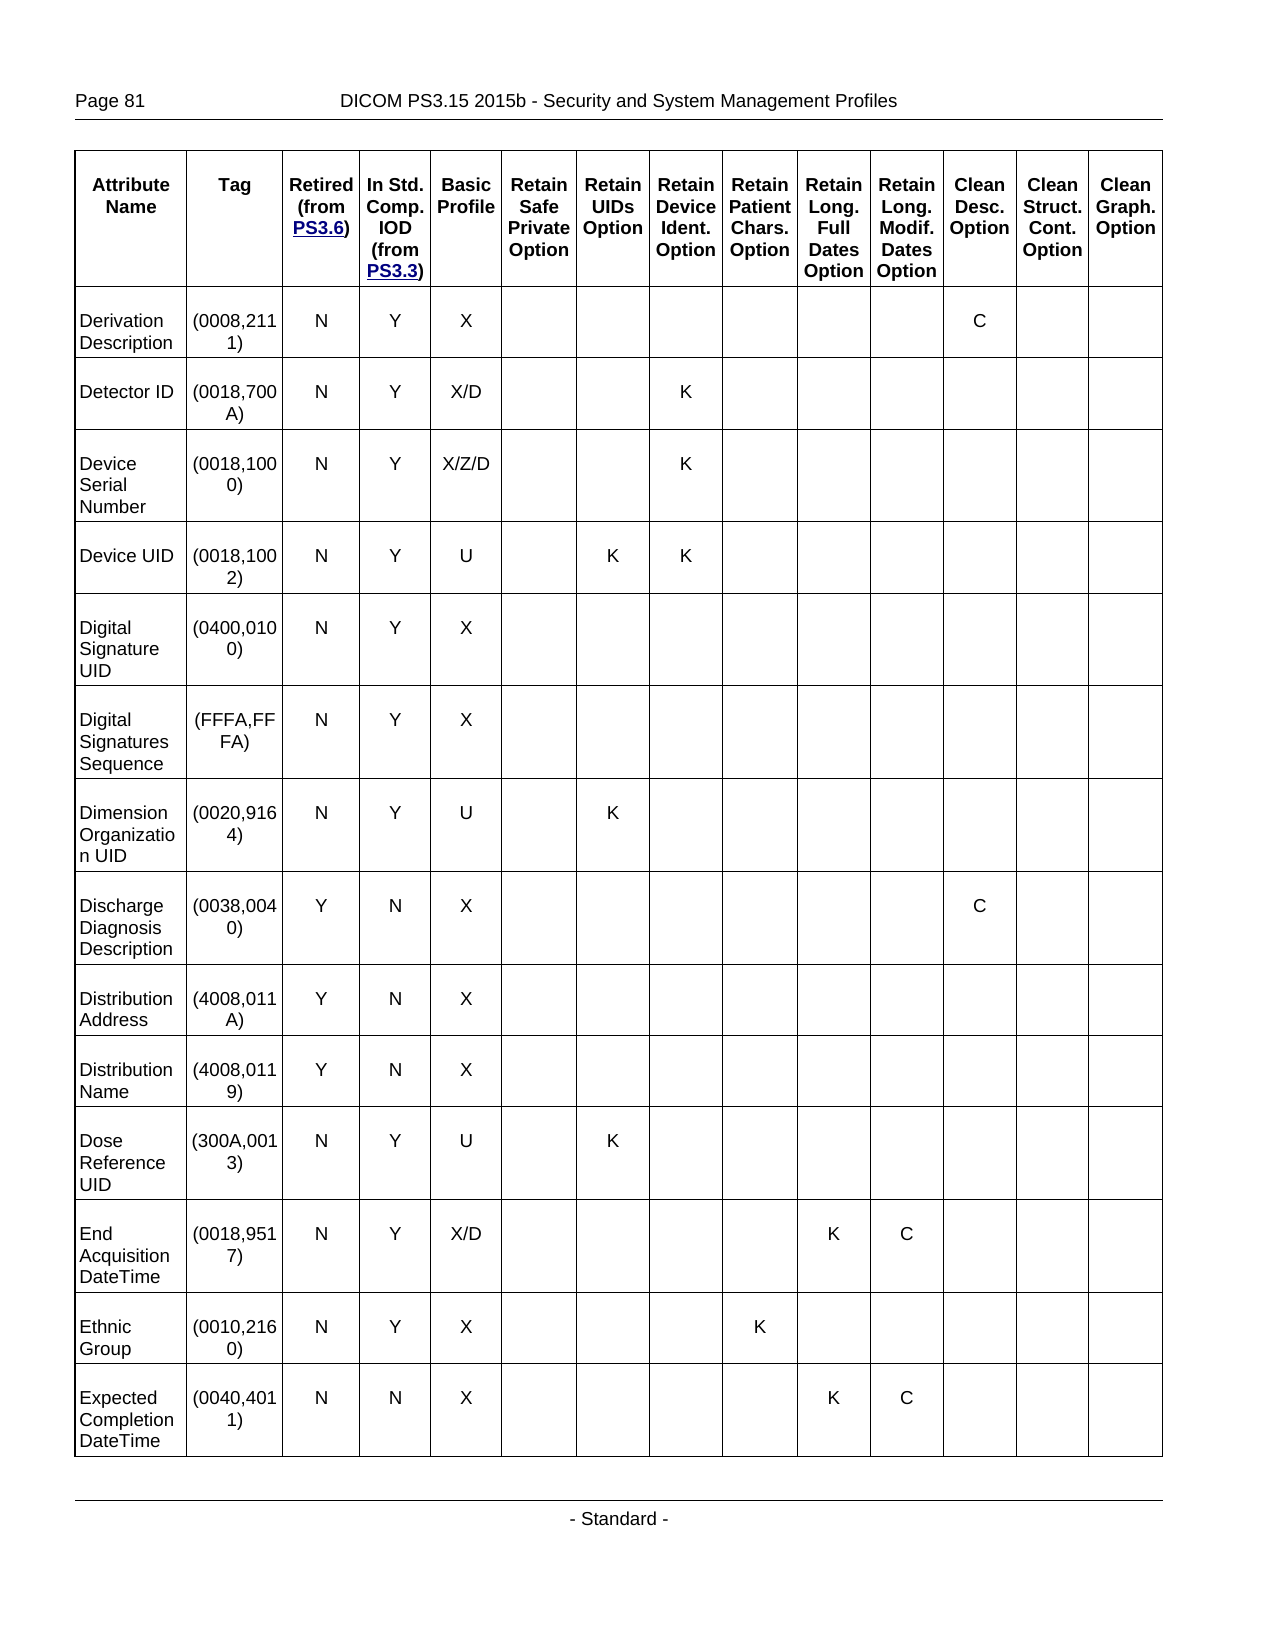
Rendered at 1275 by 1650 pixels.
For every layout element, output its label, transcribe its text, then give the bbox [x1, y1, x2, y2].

table_cell [723, 872, 797, 964]
table_cell U [431, 779, 501, 871]
table_cell [650, 1107, 722, 1199]
table_cell [1089, 1364, 1162, 1456]
table_cell [1089, 1036, 1162, 1106]
table_header Retain Safe Private Option [502, 151, 576, 286]
table_cell K [650, 358, 722, 428]
table_cell (0400,0100) [187, 594, 282, 685]
table_cell [577, 430, 649, 521]
table_cell (300A,0013) [187, 1107, 282, 1199]
table_cell N [360, 965, 430, 1035]
table_cell N [360, 872, 430, 964]
table_cell [944, 594, 1016, 685]
table_cell [871, 1293, 943, 1363]
table_cell [871, 522, 943, 592]
table_cell [502, 1293, 576, 1363]
table_cell [1089, 872, 1162, 964]
table_cell Y [360, 1200, 430, 1292]
table_cell [944, 686, 1016, 778]
table_cell Y [283, 1036, 359, 1106]
table_header Clean Struct. Cont. Option [1017, 151, 1088, 286]
table_cell K [723, 1293, 797, 1363]
table_cell N [283, 594, 359, 685]
table_cell End Acquisition DateTime [76, 1200, 186, 1292]
table_header Retain Device Ident. Option [650, 151, 722, 286]
table_cell [650, 686, 722, 778]
table_cell [798, 872, 870, 964]
table_cell [650, 872, 722, 964]
table_cell N [283, 1364, 359, 1456]
table_cell Ethnic Group [76, 1293, 186, 1363]
table_cell [944, 1364, 1016, 1456]
table_cell [577, 358, 649, 428]
table_cell [871, 1036, 943, 1106]
table_cell Detector ID [76, 358, 186, 428]
table_cell [502, 1107, 576, 1199]
table_header Tag [187, 151, 282, 286]
table_cell [1089, 686, 1162, 778]
table_cell N [360, 1036, 430, 1106]
table_cell [871, 358, 943, 428]
table_cell [577, 1293, 649, 1363]
table_cell [1017, 287, 1088, 357]
table_cell [723, 1200, 797, 1292]
table_cell K [577, 522, 649, 592]
table_cell [798, 594, 870, 685]
table_cell [502, 287, 576, 357]
table_cell [944, 1200, 1016, 1292]
table_cell X [431, 287, 501, 357]
table_cell C [944, 872, 1016, 964]
table_cell K [650, 522, 722, 592]
table_cell [871, 1107, 943, 1199]
table_cell [871, 287, 943, 357]
table_cell X/Z/D [431, 430, 501, 521]
table_cell [502, 1036, 576, 1106]
table_cell [1089, 1200, 1162, 1292]
table_cell [1089, 1293, 1162, 1363]
table_cell [944, 358, 1016, 428]
table_cell X [431, 1036, 501, 1106]
table_cell K [577, 779, 649, 871]
table_cell [798, 430, 870, 521]
table_cell Y [360, 594, 430, 685]
table_cell [1017, 522, 1088, 592]
table_cell (0040,4011) [187, 1364, 282, 1456]
table_cell Y [360, 358, 430, 428]
table_cell [723, 686, 797, 778]
table_cell Dose Reference UID [76, 1107, 186, 1199]
table_cell [798, 522, 870, 592]
table_cell [1017, 1364, 1088, 1456]
table_cell N [283, 287, 359, 357]
table_cell [798, 686, 870, 778]
table_cell [502, 872, 576, 964]
table_cell [871, 430, 943, 521]
table_cell [871, 965, 943, 1035]
table_cell Y [283, 965, 359, 1035]
table_cell K [798, 1200, 870, 1292]
table_cell Device UID [76, 522, 186, 592]
table_cell [871, 686, 943, 778]
table_cell [1089, 358, 1162, 428]
table_cell Device Serial Number [76, 430, 186, 521]
table_header In Std. Comp. IOD (from PS3.3) [360, 151, 430, 286]
table_cell [1089, 965, 1162, 1035]
table_cell [871, 594, 943, 685]
table_cell [1089, 287, 1162, 357]
table_cell C [871, 1200, 943, 1292]
table_cell (0020,9164) [187, 779, 282, 871]
table_cell [871, 779, 943, 871]
table_cell [798, 1036, 870, 1106]
table_cell [1017, 965, 1088, 1035]
table_cell (0038,0040) [187, 872, 282, 964]
table_cell [577, 872, 649, 964]
table_cell Y [360, 430, 430, 521]
table_cell [944, 1107, 1016, 1199]
table_cell X [431, 872, 501, 964]
table_cell [944, 522, 1016, 592]
table_cell [502, 1364, 576, 1456]
table_cell (0010,2160) [187, 1293, 282, 1363]
table_cell [577, 594, 649, 685]
table_cell [723, 1036, 797, 1106]
table_cell [798, 779, 870, 871]
table_cell (4008,0119) [187, 1036, 282, 1106]
table_cell [1089, 594, 1162, 685]
table_cell [502, 779, 576, 871]
table_cell X [431, 965, 501, 1035]
table_cell N [283, 522, 359, 592]
table_header Retain Long. Full Dates Option [798, 151, 870, 286]
table_cell (0018,1000) [187, 430, 282, 521]
table_cell [798, 1107, 870, 1199]
table_cell (4008,011A) [187, 965, 282, 1035]
table_cell N [283, 1107, 359, 1199]
table_cell Digital Signature UID [76, 594, 186, 685]
table_cell [723, 287, 797, 357]
table_cell [798, 1293, 870, 1363]
table_header Retain Patient Chars. Option [723, 151, 797, 286]
table_cell [650, 287, 722, 357]
table_cell Digital Signatures Sequence [76, 686, 186, 778]
table_cell [502, 522, 576, 592]
table_cell [502, 430, 576, 521]
table_cell [577, 1200, 649, 1292]
table_header Clean Graph. Option [1089, 151, 1162, 286]
table_header Basic Profile [431, 151, 501, 286]
table_cell (0018,1002) [187, 522, 282, 592]
table_cell [723, 430, 797, 521]
table_cell C [871, 1364, 943, 1456]
table_cell [723, 1364, 797, 1456]
table_cell [577, 965, 649, 1035]
table_cell [723, 779, 797, 871]
table_cell [650, 1036, 722, 1106]
table_cell Y [360, 1293, 430, 1363]
table_cell [577, 686, 649, 778]
table_cell [944, 430, 1016, 521]
table_cell X [431, 1293, 501, 1363]
table_cell [1017, 872, 1088, 964]
table_cell [650, 965, 722, 1035]
table_cell [1017, 686, 1088, 778]
table_cell Discharge Diagnosis Description [76, 872, 186, 964]
table_cell C [944, 287, 1016, 357]
table_cell [723, 1107, 797, 1199]
table_cell [1089, 522, 1162, 592]
table_cell [1017, 779, 1088, 871]
table_cell K [650, 430, 722, 521]
table_cell X [431, 1364, 501, 1456]
table_cell K [577, 1107, 649, 1199]
table_cell Y [283, 872, 359, 964]
table_cell [502, 358, 576, 428]
table_cell Distribution Name [76, 1036, 186, 1106]
table_cell [944, 965, 1016, 1035]
table_cell [723, 358, 797, 428]
table_cell [798, 965, 870, 1035]
table_cell [502, 686, 576, 778]
table_cell Y [360, 686, 430, 778]
table_cell Y [360, 779, 430, 871]
table_cell N [283, 1293, 359, 1363]
table_cell [502, 594, 576, 685]
table_cell (0008,2111) [187, 287, 282, 357]
table_header Clean Desc. Option [944, 151, 1016, 286]
table_cell Distribution Address [76, 965, 186, 1035]
table_cell N [283, 779, 359, 871]
table_cell (0018,9517) [187, 1200, 282, 1292]
table_cell [723, 522, 797, 592]
table_cell [577, 287, 649, 357]
table_cell [723, 965, 797, 1035]
table_cell U [431, 1107, 501, 1199]
table_cell U [431, 522, 501, 592]
table_cell X/D [431, 358, 501, 428]
table_cell [650, 594, 722, 685]
table_cell (0018,700A) [187, 358, 282, 428]
table_cell N [283, 1200, 359, 1292]
table_cell [502, 1200, 576, 1292]
table_cell [1017, 1036, 1088, 1106]
table_cell Y [360, 287, 430, 357]
table_header Retired (from PS3.6) [283, 151, 359, 286]
table_cell [650, 779, 722, 871]
table_cell [650, 1293, 722, 1363]
table_cell X [431, 594, 501, 685]
table_header Retain UIDs Option [577, 151, 649, 286]
table_cell [1089, 1107, 1162, 1199]
table_cell [944, 1293, 1016, 1363]
table_cell [577, 1364, 649, 1456]
table_cell [944, 1036, 1016, 1106]
table_cell [502, 965, 576, 1035]
table_cell [1017, 1200, 1088, 1292]
table_cell Dimension Organization UID [76, 779, 186, 871]
table_cell Y [360, 1107, 430, 1199]
table_cell N [283, 430, 359, 521]
table_cell [1089, 779, 1162, 871]
table_cell N [283, 686, 359, 778]
table_cell X [431, 686, 501, 778]
table_cell [577, 1036, 649, 1106]
table_cell [871, 872, 943, 964]
table_cell [1089, 430, 1162, 521]
table_cell [650, 1364, 722, 1456]
table_cell Expected Completion DateTime [76, 1364, 186, 1456]
table_cell [1017, 1107, 1088, 1199]
table_cell N [360, 1364, 430, 1456]
table_cell [1017, 1293, 1088, 1363]
table_cell [1017, 430, 1088, 521]
table_cell (FFFA,FFFA) [187, 686, 282, 778]
table_cell [650, 1200, 722, 1292]
table_cell [1017, 594, 1088, 685]
table_cell [798, 287, 870, 357]
table_cell [723, 594, 797, 685]
table_header Retain Long. Modif. Dates Option [871, 151, 943, 286]
table_cell [944, 779, 1016, 871]
table_cell X/D [431, 1200, 501, 1292]
table_cell N [283, 358, 359, 428]
table_cell [1017, 358, 1088, 428]
table_header Attribute Name [76, 151, 186, 286]
table_cell K [798, 1364, 870, 1456]
table_cell Derivation Description [76, 287, 186, 357]
table_cell [798, 358, 870, 428]
table_cell Y [360, 522, 430, 592]
